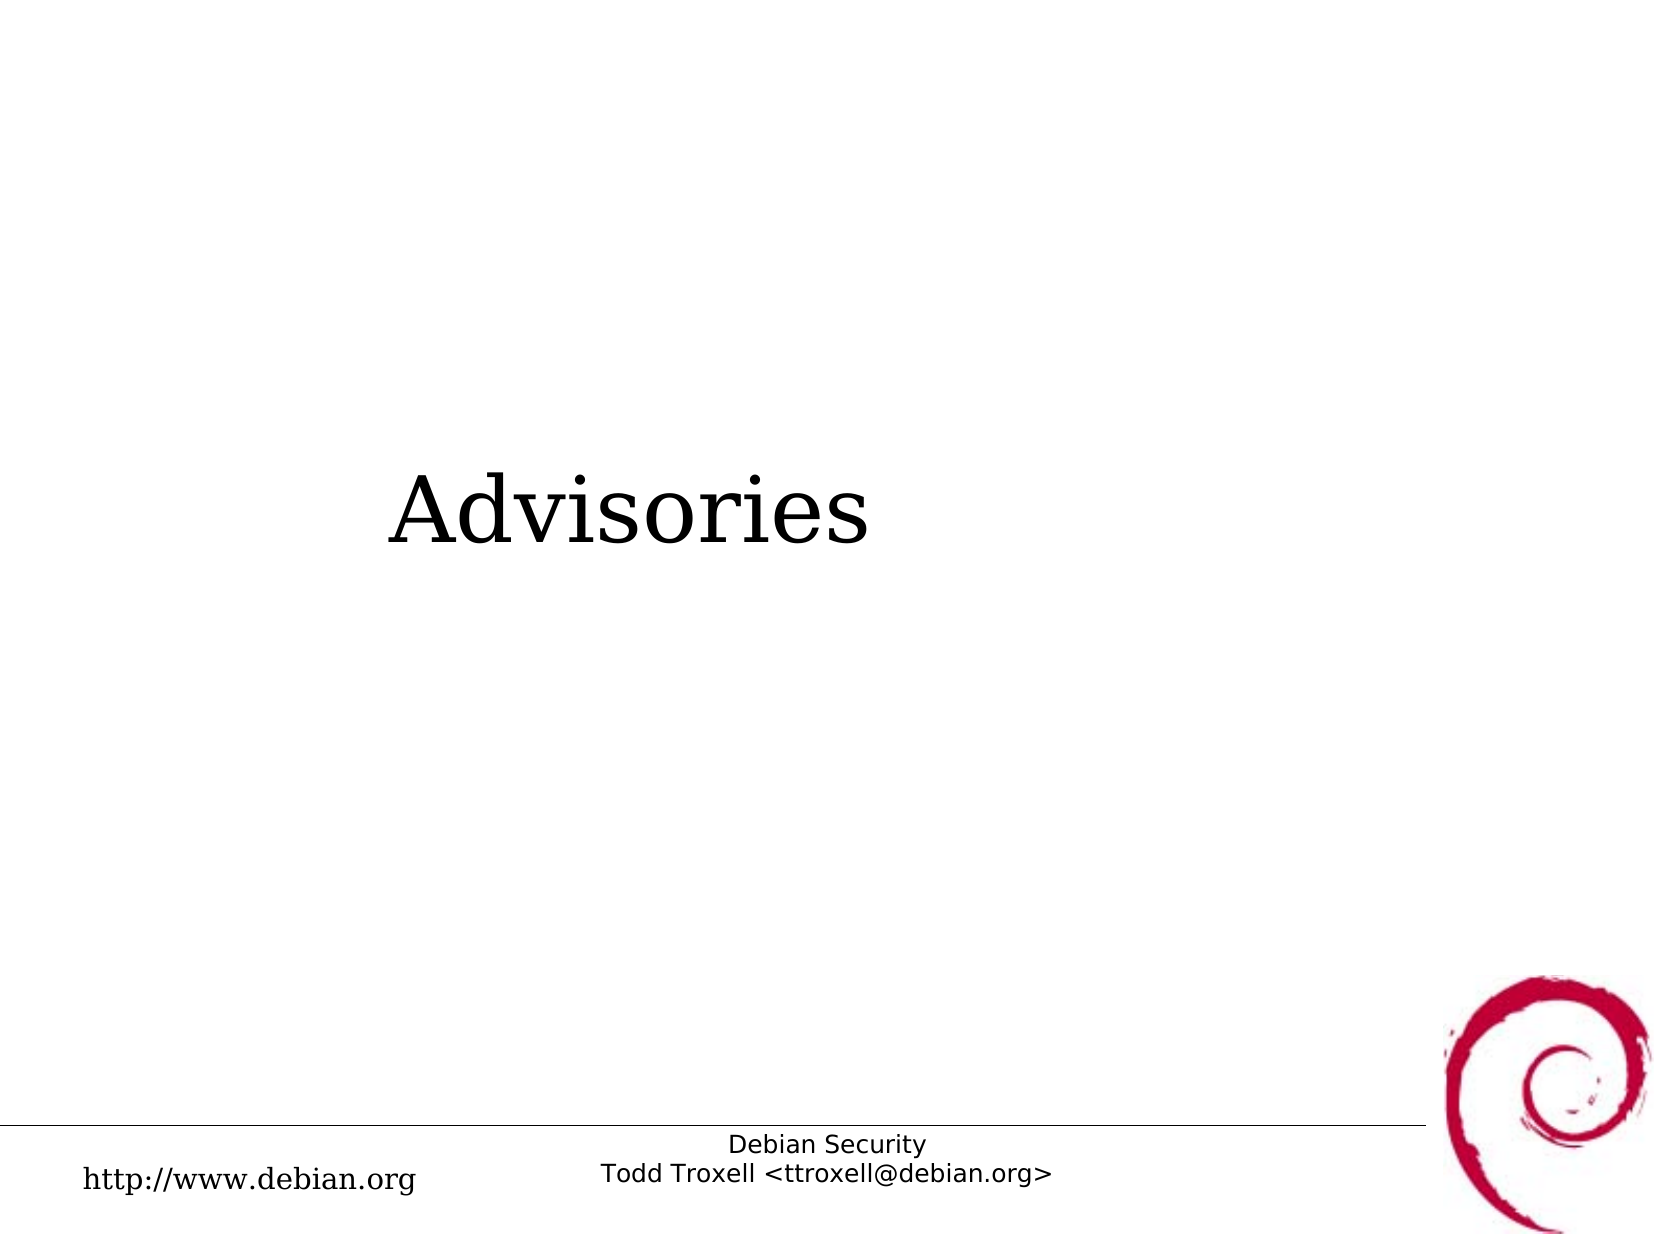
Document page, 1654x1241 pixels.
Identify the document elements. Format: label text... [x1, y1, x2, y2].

picture [1443, 975, 1654, 1234]
text_box Advisories [375, 450, 1276, 826]
